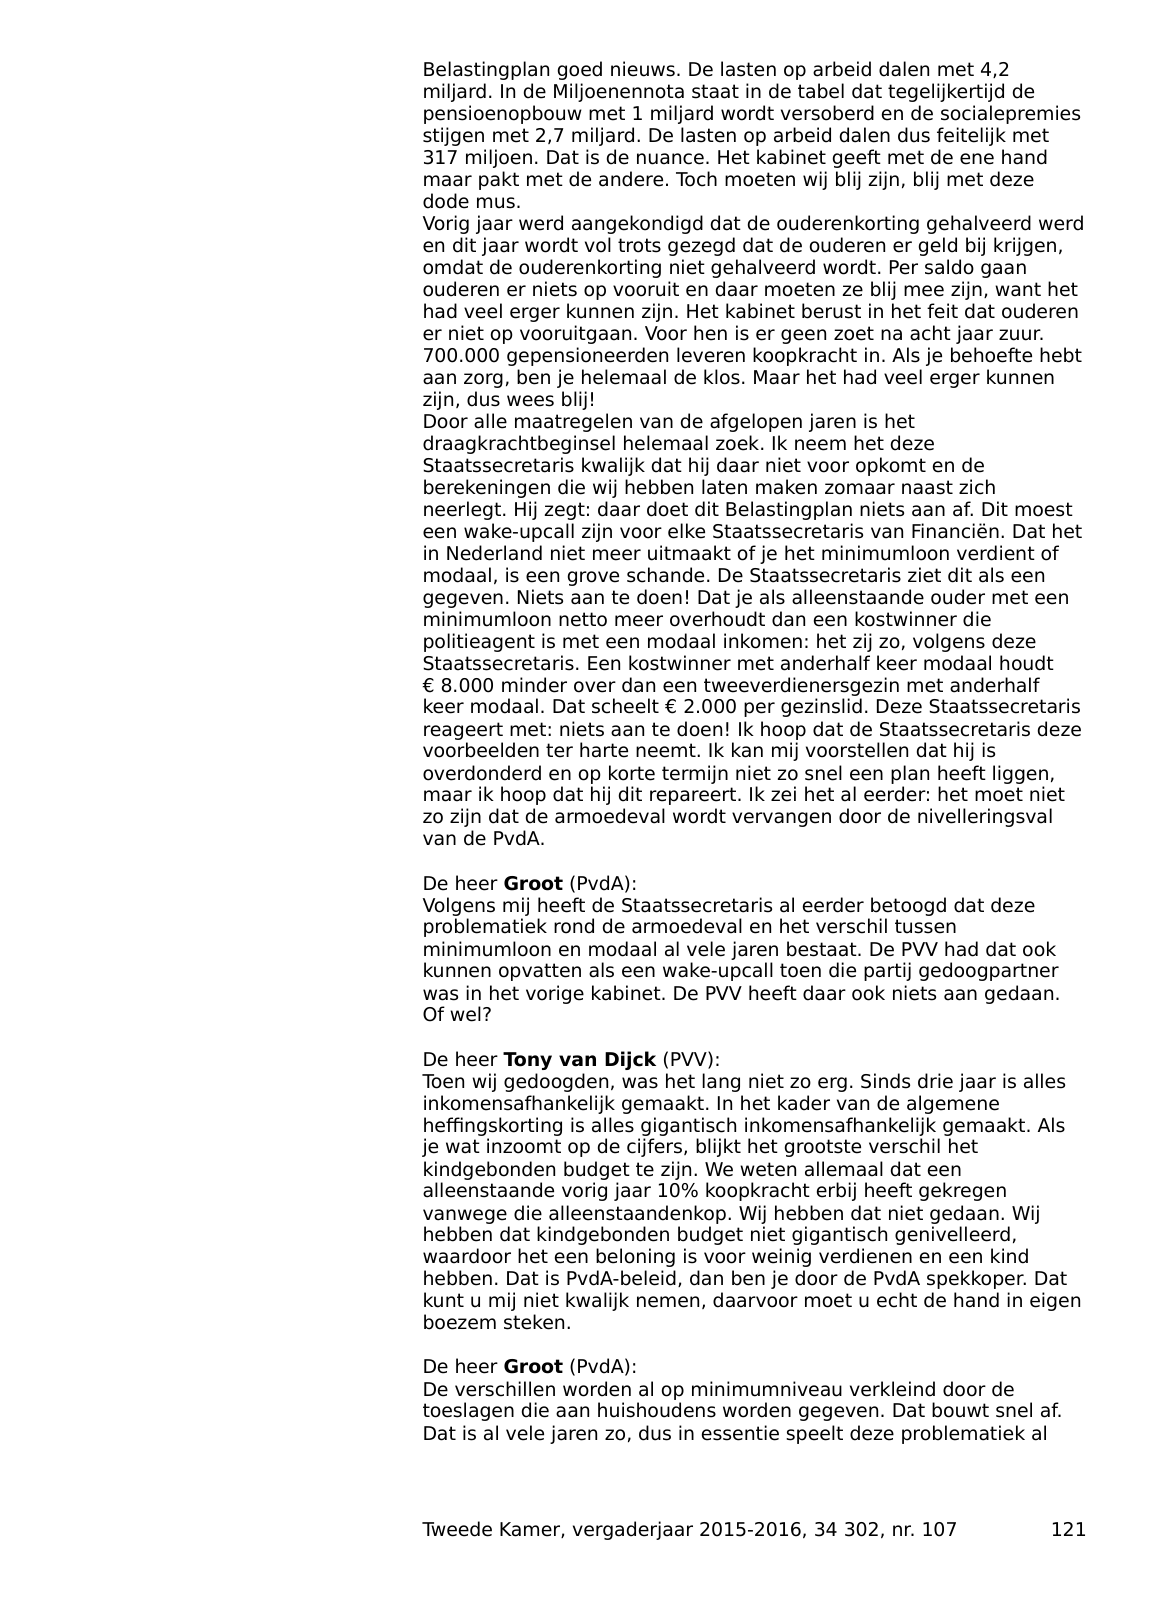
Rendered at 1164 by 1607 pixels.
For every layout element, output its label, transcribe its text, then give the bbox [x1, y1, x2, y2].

text De heer Groot (PvdA): [422, 1356, 1087, 1378]
text De heer Tony van Dijck (PVV): [422, 1048, 1087, 1071]
text Toen wij gedoogden, was het lang niet zo erg. Sinds drie jaar is alles inkomensafhankelijk gemaakt. In het kader van de algemene heffingskorting is alles gigantisch inkomensafhankelijk gemaakt. Als je wat inzoomt op de cijfers, blijkt het grootste verschil het kindgebonden budget te zijn. We weten allemaal dat een alleenstaande vorig jaar 10% koopkracht erbij heeft gekregen vanwege die alleenstaandenkop. Wij hebben dat niet gedaan. Wij hebben dat kindgebonden budget niet gigantisch genivelleerd, waardoor het een beloning is voor weinig verdienen en een kind hebben. Dat is PvdA-beleid, dan ben je door de PvdA spekkoper. Dat kunt u mij niet kwalijk nemen, daarvoor moet u echt de hand in eigen boezem steken. [422, 1071, 1087, 1334]
text Volgens mij heeft de Staatssecretaris al eerder betoogd dat deze problematiek rond de armoedeval en het verschil tussen minimumloon en modaal al vele jaren bestaat. De PVV had dat ook kunnen opvatten als een wake-upcall toen die partij gedoogpartner was in het vorige kabinet. De PVV heeft daar ook niets aan gedaan. Of wel? [422, 894, 1087, 1026]
text Vorig jaar werd aangekondigd dat de ouderenkorting gehalveerd werd en dit jaar wordt vol trots gezegd dat de ouderen er geld bij krijgen, omdat de ouderenkorting niet gehalveerd wordt. Per saldo gaan ouderen er niets op vooruit en daar moeten ze blij mee zijn, want het had veel erger kunnen zijn. Het kabinet berust in het feit dat ouderen er niet op vooruitgaan. Voor hen is er geen zoet na acht jaar zuur. 700.000 gepensioneerden leveren koopkracht in. Als je behoefte hebt aan zorg, ben je helemaal de klos. Maar het had veel erger kunnen zijn, dus wees blij! [422, 213, 1087, 411]
text De verschillen worden al op minimumniveau verkleind door de toeslagen die aan huishoudens worden gegeven. Dat bouwt snel af. Dat is al vele jaren zo, dus in essentie speelt deze problematiek al [422, 1378, 1087, 1444]
text Belastingplan goed nieuws. De lasten op arbeid dalen met 4,2 miljard. In de Miljoenennota staat in de tabel dat tegelijkertijd de pensioenopbouw met 1 miljard wordt versoberd en de socialepremies stijgen met 2,7 miljard. De lasten op arbeid dalen dus feitelijk met 317 miljoen. Dat is de nuance. Het kabinet geeft met de ene hand maar pakt met de andere. Toch moeten wij blij zijn, blij met deze dode mus. [422, 59, 1087, 213]
text Door alle maatregelen van de afgelopen jaren is het draagkrachtbeginsel helemaal zoek. Ik neem het deze Staatssecretaris kwalijk dat hij daar niet voor opkomt en de berekeningen die wij hebben laten maken zomaar naast zich neerlegt. Hij zegt: daar doet dit Belastingplan niets aan af. Dit moest een wake-upcall zijn voor elke Staatssecretaris van Financiën. Dat het in Nederland niet meer uitmaakt of je het minimumloon verdient of modaal, is een grove schande. De Staatssecretaris ziet dit als een gegeven. Niets aan te doen! Dat je als alleenstaande ouder met een minimumloon netto meer overhoudt dan een kostwinner die politieagent is met een modaal inkomen: het zij zo, volgens deze Staatssecretaris. Een kostwinner met anderhalf keer modaal houdt € 8.000 minder over dan een tweeverdienersgezin met anderhalf keer modaal. Dat scheelt € 2.000 per gezinslid. Deze Staatssecretaris reageert met: niets aan te doen! Ik hoop dat de Staatssecretaris deze voorbeelden ter harte neemt. Ik kan mij voorstellen dat hij is overdonderd en op korte termijn niet zo snel een plan heeft liggen, maar ik hoop dat hij dit repareert. Ik zei het al eerder: het moet niet zo zijn dat de armoedeval wordt vervangen door de nivelleringsval van de PvdA. [422, 411, 1087, 850]
text De heer Groot (PvdA): [422, 872, 1087, 894]
